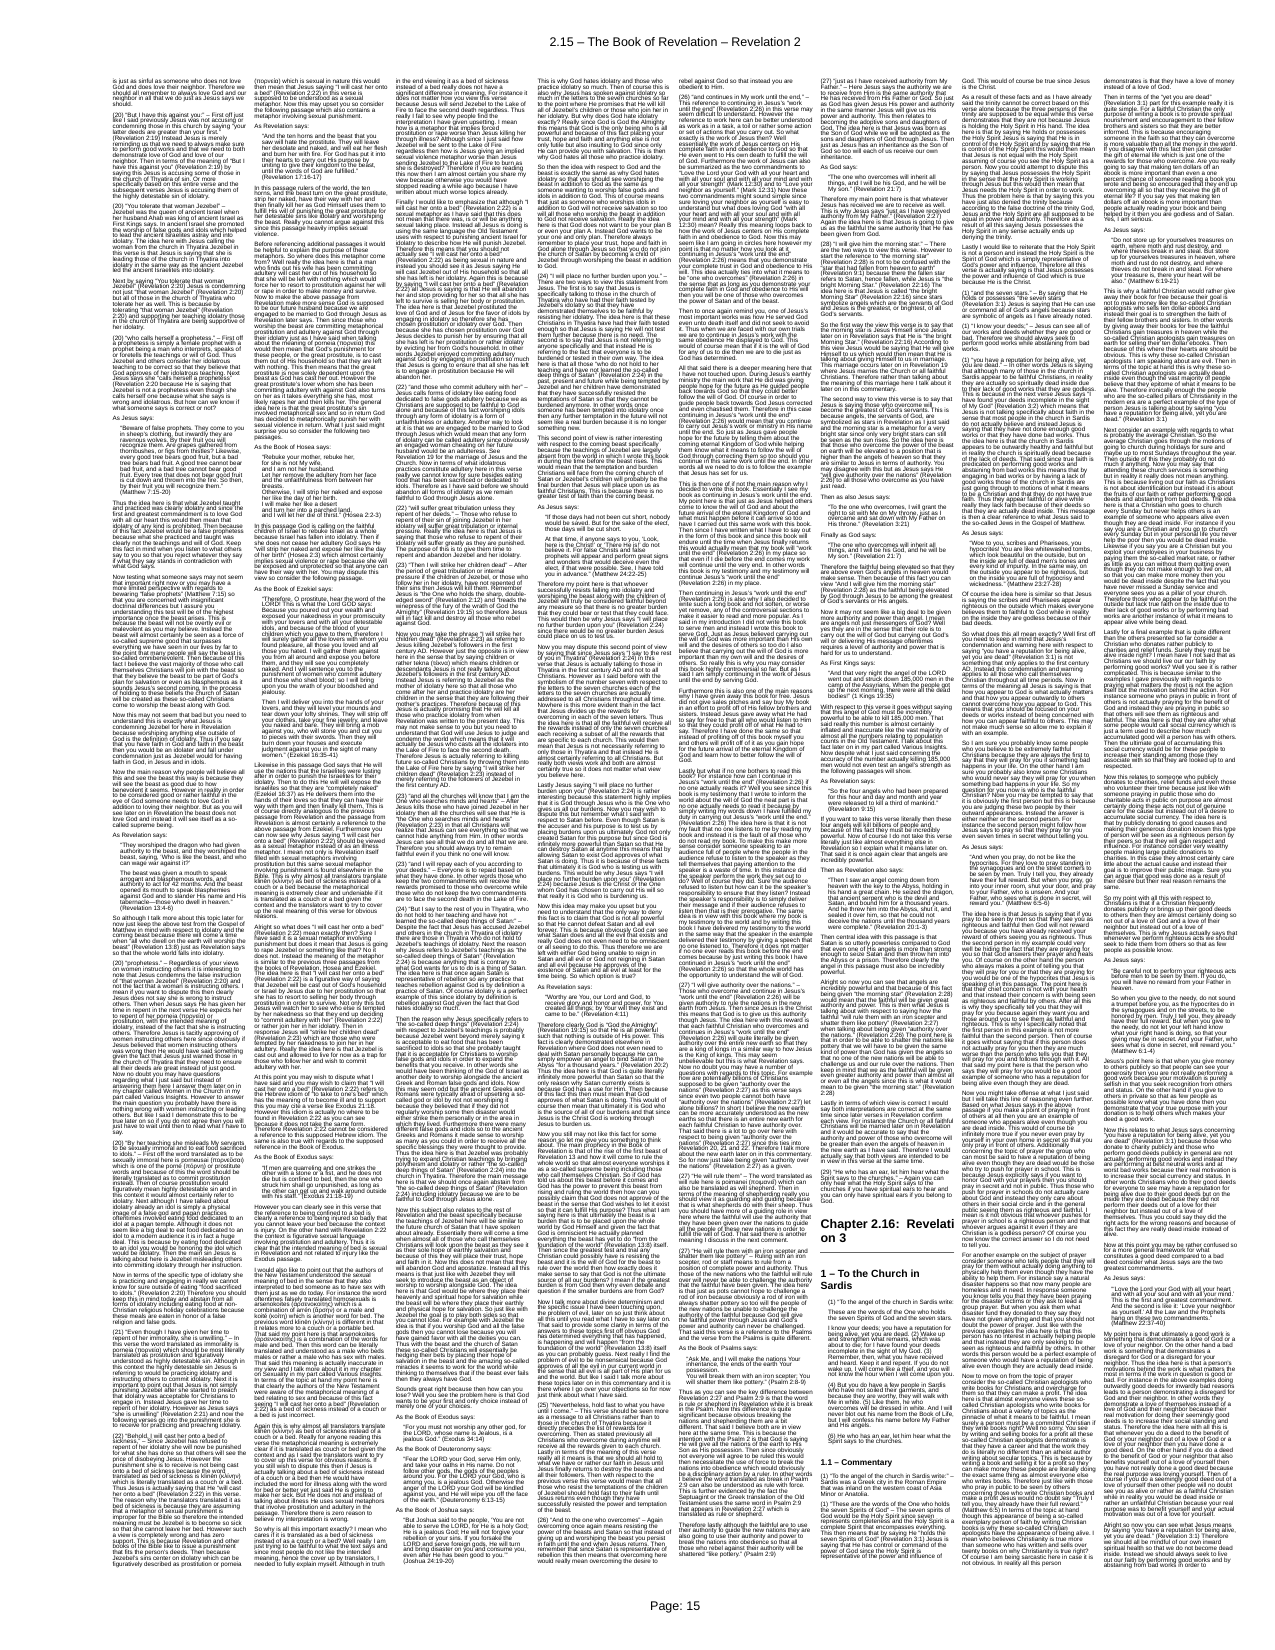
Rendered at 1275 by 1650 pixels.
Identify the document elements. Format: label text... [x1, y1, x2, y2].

text As God says: [820, 165, 954, 171]
text “Ask Me, and I will make the nations Your inheritance, the ends of the earth Your possession. You will break them with an iron scepter; You will shatter them like pottery.” (Psalm 2:8-9) [686, 1356, 813, 1386]
text “So the four angels who had been prepared for this hour and day and month and year were released to kill a third of mankind.” (Revelation 9:15) [828, 789, 954, 812]
text As Jesus says: [1103, 958, 1237, 964]
text Then as Revelation also says: [820, 868, 954, 874]
text “Rebuke your mother, rebuke her, for she is not My wife, and I am not her husband. Let her remove the adultery from her face and the unfaithfulness from between her breasts. Otherwise, I will strip her naked and expose her like the day of her birth. I will make her like a desert and turn her into a parched land, and I will let her die of thirst.” (Hosea 2:2-3) [262, 455, 388, 519]
text Now at this point you may be rather confused so for a more general framework for what constitutes a good deed compared to a bad deed consider what Jesus says are the two greatest commandments. [1103, 1243, 1237, 1272]
text As Revelation says: [112, 833, 247, 839]
text As the Book of Ezekiel says: [254, 586, 388, 592]
subtitle Commentary [820, 1457, 954, 1467]
text As Jesus says: [962, 844, 1096, 850]
subtitle Revelation 3 [820, 1217, 954, 1252]
text As the Book of Hosea says: [254, 445, 388, 451]
text As the Book of Exodus says: [396, 1415, 530, 1421]
text (1) “To the angel of the church in Sardis write:” – Sardis was a Greek city in the Roman Empire that was inland on the western coast of Asia Minor or Anatolia. [820, 1474, 954, 1498]
text (1) “I know your deeds;” – Jesus can see all of our works and deeds whether they are good or bad. Therefore we should always seek to perform good works while abstaining from bad works. [962, 324, 1096, 353]
text The beast was given a mouth to speak arrogant and blasphemous words, and authority to act for 42 months. And the beast opened its mouth to speak blasphemies against God and to slander His name and His tabernacle—those who dwell in heaven.” (Revelation 13:4-6) [120, 871, 247, 912]
text As Jesus says: [537, 505, 671, 511]
text As Jesus says: [112, 416, 247, 422]
text As the Book of Joshua says: [396, 1508, 530, 1514]
text Then as also Jesus says: [820, 494, 954, 500]
text As Revelation says: [254, 124, 388, 130]
text As Jesus says: [962, 531, 1096, 537]
text “Be careful not to perform your righteous acts before men to be seen by them. If you do, you will have no reward from your Father in heaven. [1111, 968, 1237, 992]
text “The one who overcomes will inherit all things, and I will be his God, and he will be My son.” (Revelation 21:7) [828, 175, 954, 193]
text As Jesus says: [1103, 1276, 1237, 1282]
text As First Kings says: [820, 661, 954, 667]
text Finally as God says: [835, 532, 954, 538]
text As Revelation says: [537, 984, 671, 990]
text As Jesus says: [1103, 228, 1237, 233]
text As the Book of Deuteronomy says: [396, 1447, 530, 1453]
subtitle To the Church in Sardis [820, 1268, 954, 1292]
text As the Book of Exodus says: [254, 1155, 388, 1161]
text As Revelation says: [820, 779, 954, 785]
text As the Book of Psalms says: [679, 1346, 813, 1352]
